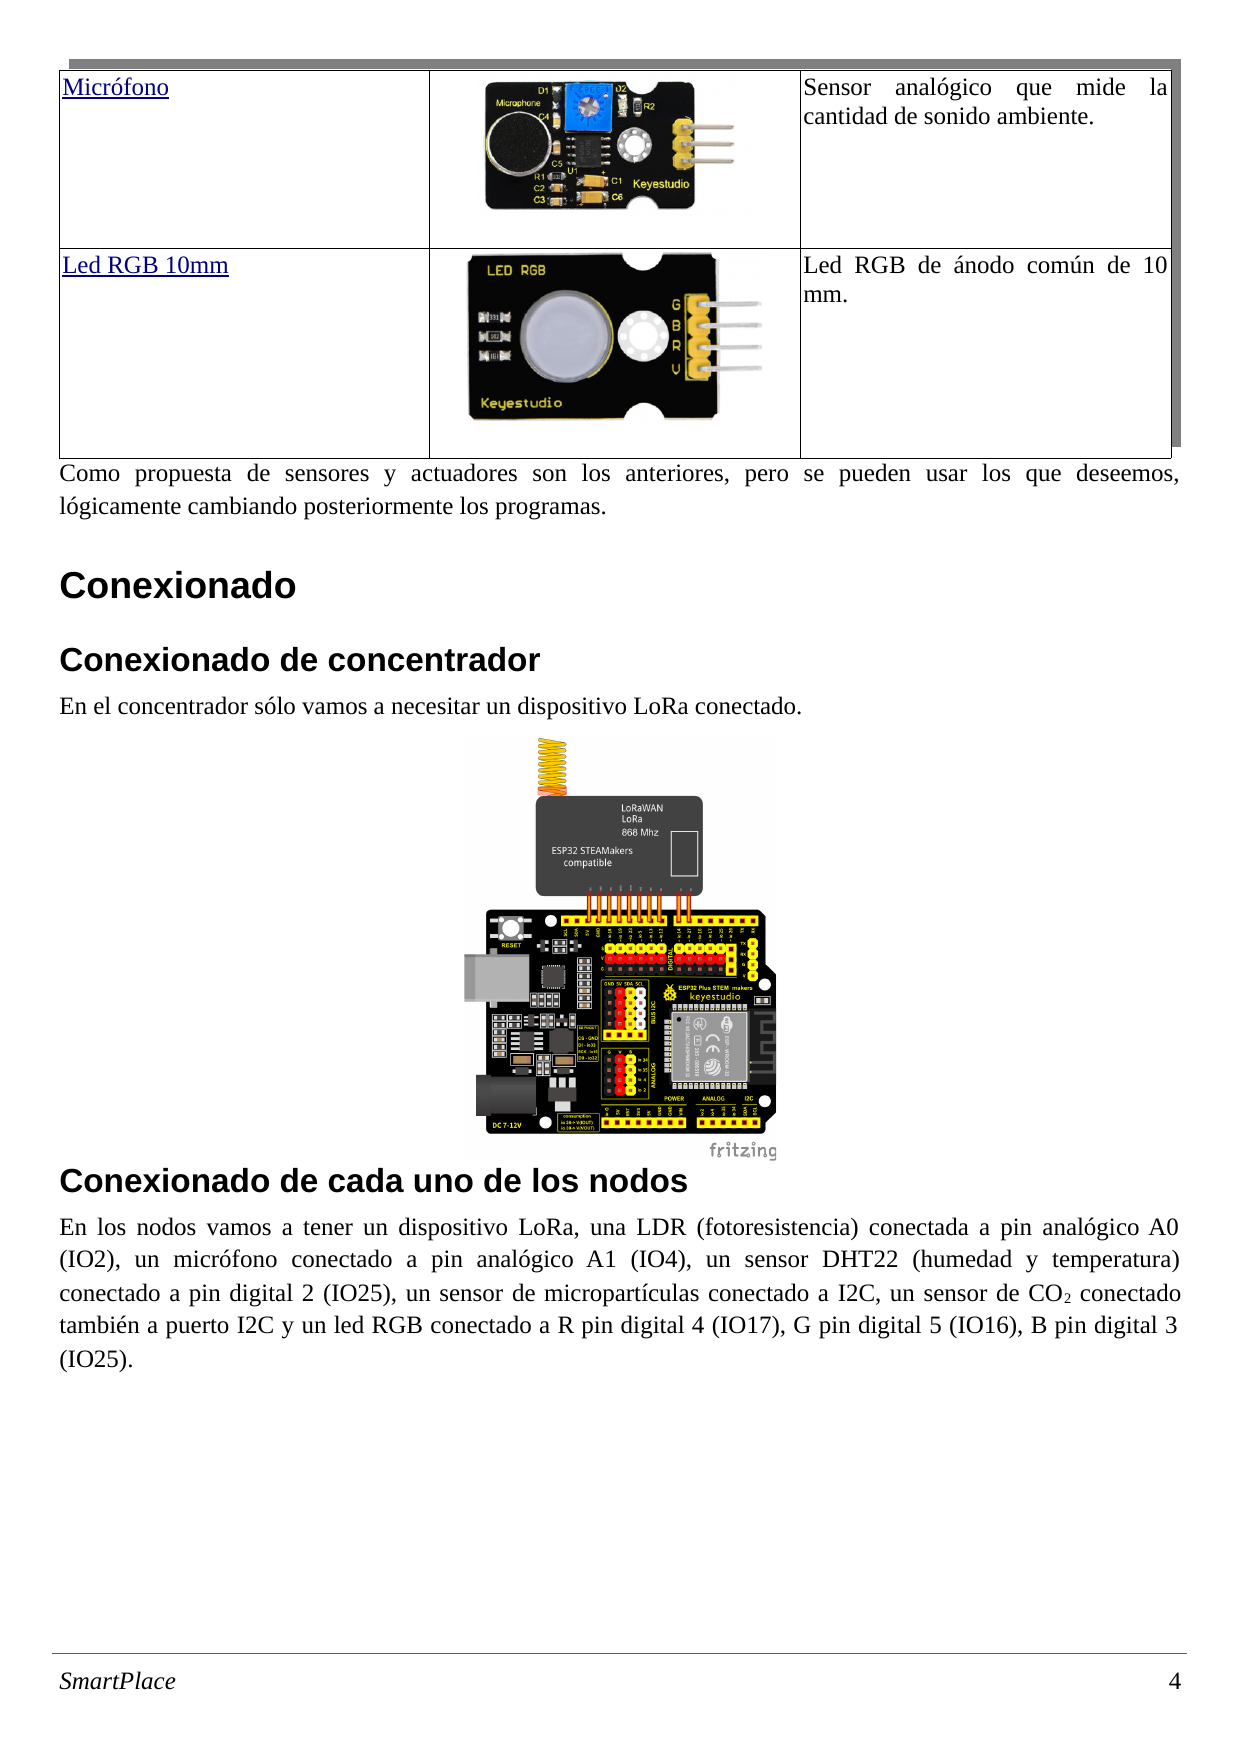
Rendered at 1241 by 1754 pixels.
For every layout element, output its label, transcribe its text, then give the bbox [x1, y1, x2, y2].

table_cell Led RGB de ánodo común de 10 mm. [801, 249, 1171, 458]
picture [464, 738, 777, 1161]
table_cell [430, 71, 800, 247]
table_cell Sensor analógico que mide la cantidad de sonido ambiente. [801, 71, 1171, 247]
subtitle Conexionado [59, 563, 1181, 606]
text Como propuesta de sensores y actuadores son los anteriores, pero se pueden usar los que deseemos, lógicamente cambiando posteriormente los programas. [59, 458, 1181, 519]
subtitle Conexionado de cada uno de los nodos [59, 1161, 1181, 1199]
table_cell Led RGB 10mm [60, 249, 429, 458]
subtitle Conexionado de concentrador [59, 640, 1181, 678]
picture [476, 72, 754, 216]
text En el concentrador sólo vamos a necesitar un dispositivo LoRa conectado. [59, 691, 1181, 719]
picture [466, 250, 763, 426]
table_cell Micrófono [60, 71, 429, 247]
text En los nodos vamos a tener un dispositivo LoRa, una LDR (fotoresistencia) conectada a pin analógico A0 (IO2), un micrófono conectado a pin analógico A1 (IO4), un sensor DHT22 (humedad y temperatura) conectado a pin digital 2 (IO25), un sensor de micropartículas conectado a I2C, un sensor de CO2 conectado también a puerto I2C y un led RGB conectado a R pin digital 4 (IO17), G pin digital 5 (IO16), B pin digital 3 (IO25). [59, 1212, 1181, 1372]
table_cell [430, 249, 800, 458]
